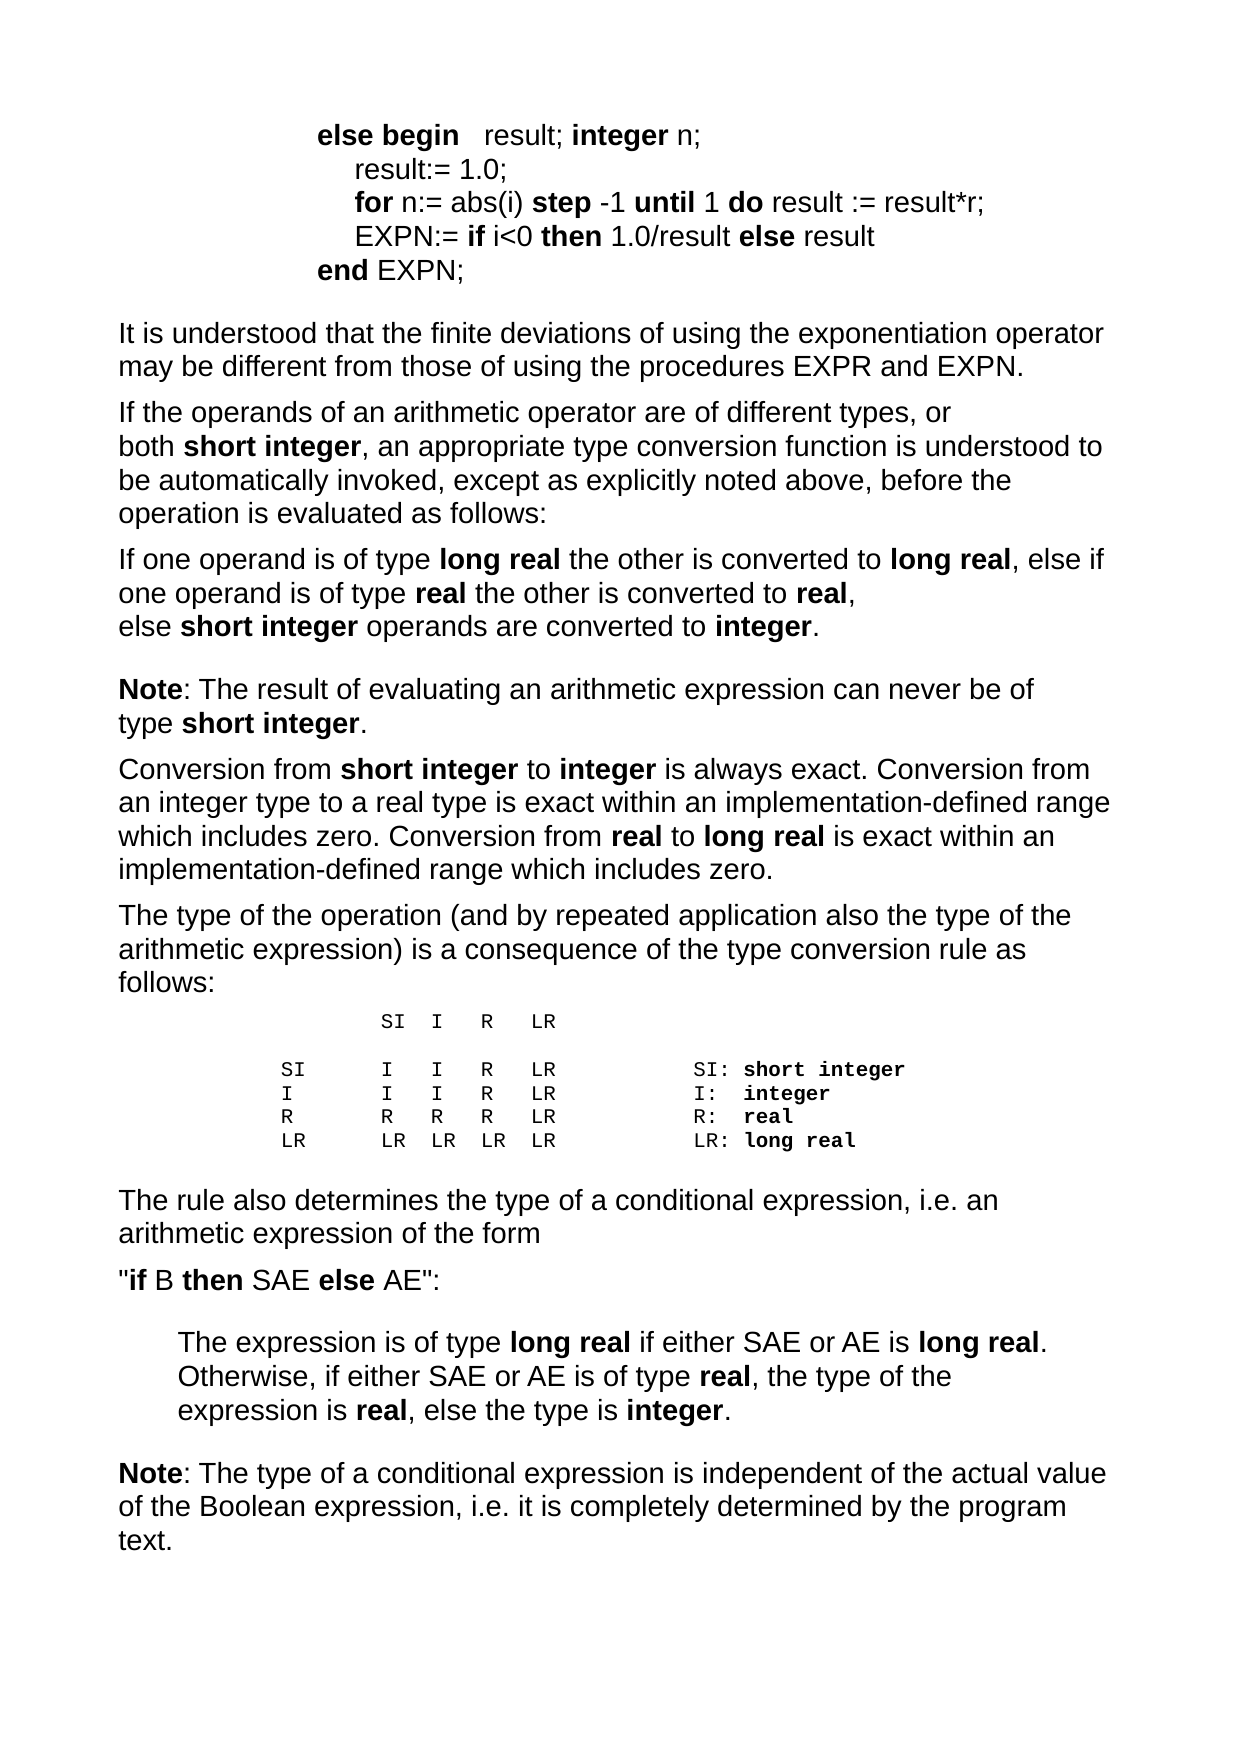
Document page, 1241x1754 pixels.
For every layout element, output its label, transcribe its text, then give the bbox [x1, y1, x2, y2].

text SI I I R LR SI: short integer [118, 1059, 1122, 1082]
text The rule also determines the type of a conditional expression, i.e. an arithmetic expression of the form [118, 1183, 1122, 1250]
text The expression is of type long real if either SAE or AE is long real. Otherwise, if either SAE or AE is of type real, the type of the expression is real, else the type is integer. [177, 1326, 1063, 1426]
text The type of the operation (and by repeated application also the type of the arithmetic expression) is a consequence of the type conversion rule as follows: [118, 898, 1122, 999]
list for n:= abs(i) step -1 until 1 do result := result*r; [118, 185, 1122, 219]
text Conversion from short integer to integer is always exact. Conversion from an integer type to a real type is exact within an implementation-defined range which includes zero. Conversion from real to long real is exact within an implementation-defined range which includes zero. [118, 752, 1122, 886]
text If one operand is of type long real the other is converted to long real, else if one operand is of type real the other is converted to real, else short integer operands are converted to integer. [118, 542, 1122, 643]
text It is understood that the finite deviations of using the exponentiation operator may be different from those of using the procedures EXPR and EXPN. [118, 316, 1122, 383]
list end EXPN; [118, 253, 1122, 286]
text R R R R LR R: real [118, 1106, 1122, 1130]
text SI I R LR [118, 1012, 1122, 1035]
text LR LR LR LR LR LR: long real [118, 1130, 1122, 1153]
list else begin result; integer n; [118, 118, 1122, 152]
list result:= 1.0; [118, 152, 1122, 185]
text "if B then SAE else AE": [118, 1262, 1122, 1296]
text Note: The type of a conditional expression is independent of the actual value of the Boolean expression, i.e. it is completely determined by the program text. [118, 1456, 1122, 1556]
text Note: The result of evaluating an arithmetic expression can never be of type short integer. [118, 672, 1122, 739]
list EXPN:= if i<0 then 1.0/result else result [118, 219, 1122, 253]
text If the operands of an arithmetic operator are of different types, or both short integer, an appropriate type conversion function is understood to be automatically invoked, except as explicitly noted above, before the operation is evaluated as follows: [118, 395, 1122, 529]
text I I I R LR I: integer [118, 1082, 1122, 1106]
